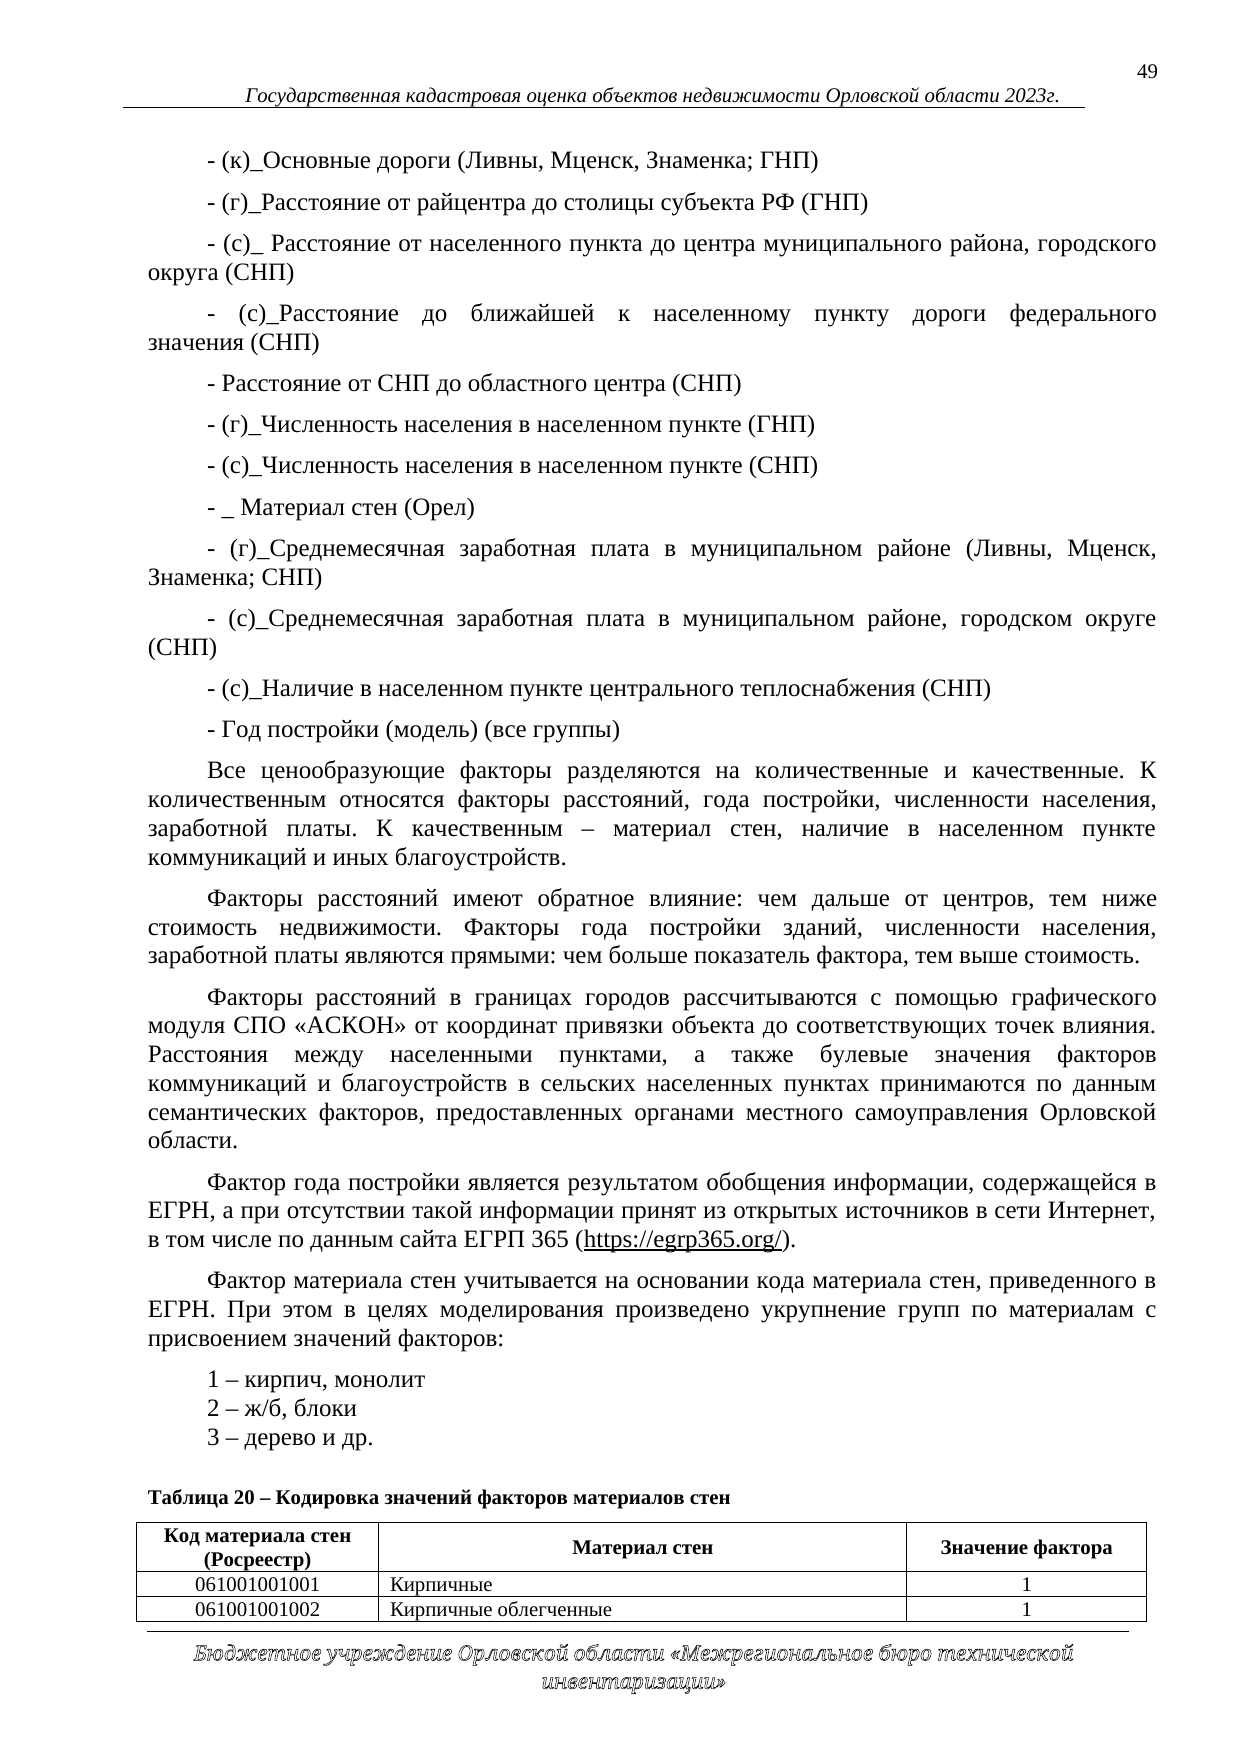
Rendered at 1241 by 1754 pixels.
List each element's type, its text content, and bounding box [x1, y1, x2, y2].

table_cell Кирпичные облегченные [379, 1597, 906, 1621]
text - (к)_Основные дороги (Ливны, Мценск, Знаменка; ГНП) [148, 146, 1157, 174]
text Факторы расстояний имеют обратное влияние: чем дальше от центров, тем ниже стоимость недвижимости. Факторы года постройки зданий, численности населения, заработной платы являются прямыми: чем больше показатель фактора, тем выше стоимость. [148, 883, 1157, 969]
table_cell Кирпичные [379, 1572, 906, 1596]
text 1 – кирпич, монолит [148, 1364, 1157, 1393]
text - (г)_Численность населения в населенном пункте (ГНП) [148, 409, 1157, 438]
table_header Код материала стен (Росреестр) [137, 1523, 378, 1571]
text Все ценообразующие факторы разделяются на количественные и качественные. К количественным относятся факторы расстояний, года постройки, численности населения, заработной платы. К качественным – материал стен, наличие в населенном пункте коммуникаций и иных благоустройств. [148, 756, 1157, 871]
text - (с)_Численность населения в населенном пункте (СНП) [148, 451, 1157, 479]
table_cell 061001001002 [137, 1597, 378, 1621]
text 3 – дерево и др. [148, 1422, 1157, 1451]
text Факторы расстояний в границах городов рассчитываются с помощью графического модуля СПО «АСКОН» от координат привязки объекта до соответствующих точек влияния. Расстояния между населенными пунктами, а также булевые значения факторов коммуникаций и благоустройств в сельских населенных пунктах принимаются по данным семантических факторов, предоставленных органами местного самоуправления Орловской области. [148, 982, 1157, 1154]
text - (г)_Расстояние от райцентра до столицы субъекта РФ (ГНП) [148, 187, 1157, 216]
table_cell 1 [907, 1597, 1146, 1621]
table_header Значение фактора [907, 1523, 1146, 1571]
table_header Материал стен [379, 1523, 906, 1571]
text Фактор материала стен учитывается на основании кода материала стен, приведенного в ЕГРН. При этом в целях моделирования произведено укрупнение групп по материалам с присвоением значений факторов: [148, 1266, 1157, 1352]
text Таблица 20 – Кодировка значений факторов материалов стен [148, 1485, 1157, 1509]
text - (с)_Среднемесячная заработная плата в муниципальном районе, городском округе (СНП) [148, 603, 1157, 661]
text - _ Материал стен (Орел) [148, 492, 1157, 521]
text - Год постройки (модель) (все группы) [148, 714, 1157, 743]
text - Расстояние от СНП до областного центра (СНП) [148, 368, 1157, 397]
text Фактор года постройки является результатом обобщения информации, содержащейся в ЕГРН, а при отсутствии такой информации принят из открытых источников в сети Интернет, в том числе по данным сайта ЕГРП 365 (https://egrp365.org/). [148, 1167, 1157, 1253]
text - (с)_Расстояние до ближайшей к населенному пункту дороги федерального значения (СНП) [148, 298, 1157, 356]
text - (с)_ Расстояние от населенного пункта до центра муниципального района, городского округа (СНП) [148, 228, 1157, 286]
text - (г)_Среднемесячная заработная плата в муниципальном районе (Ливны, Мценск, Знаменка; СНП) [148, 533, 1157, 591]
text - (с)_Наличие в населенном пункте центрального теплоснабжения (СНП) [148, 673, 1157, 702]
table_cell 061001001001 [137, 1572, 378, 1596]
text 2 – ж/б, блоки [148, 1393, 1157, 1422]
table_cell 1 [907, 1572, 1146, 1596]
